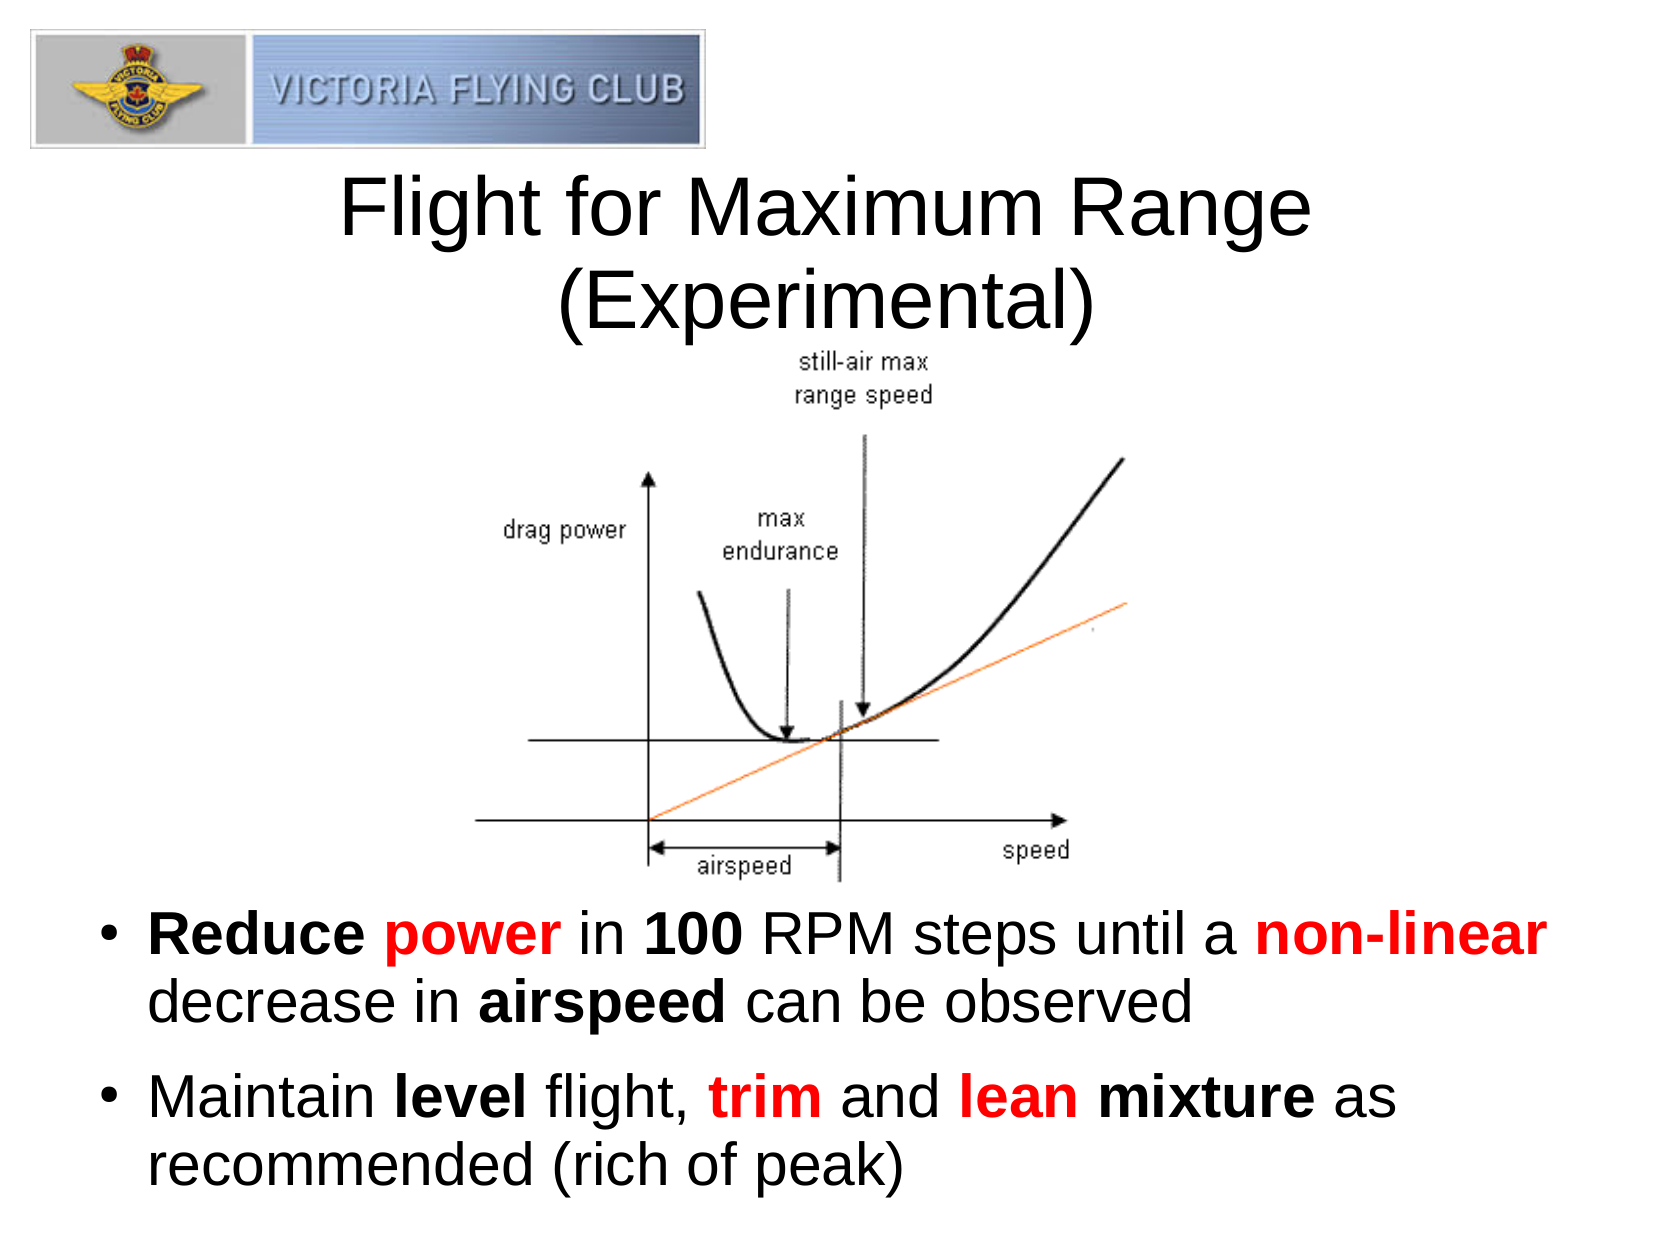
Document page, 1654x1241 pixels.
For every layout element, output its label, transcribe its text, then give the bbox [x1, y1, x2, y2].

list Reduce power in 100 RPM steps until a non-linear decrease in airspeed can be observed Maintain level flight, trim and lean mixture as recommended (rich of peak) [82, 900, 1571, 1201]
picture [360, 269, 1627, 946]
title Flight for Maximum Range (Experimental) [82, 150, 1571, 358]
picture [30, 29, 706, 149]
